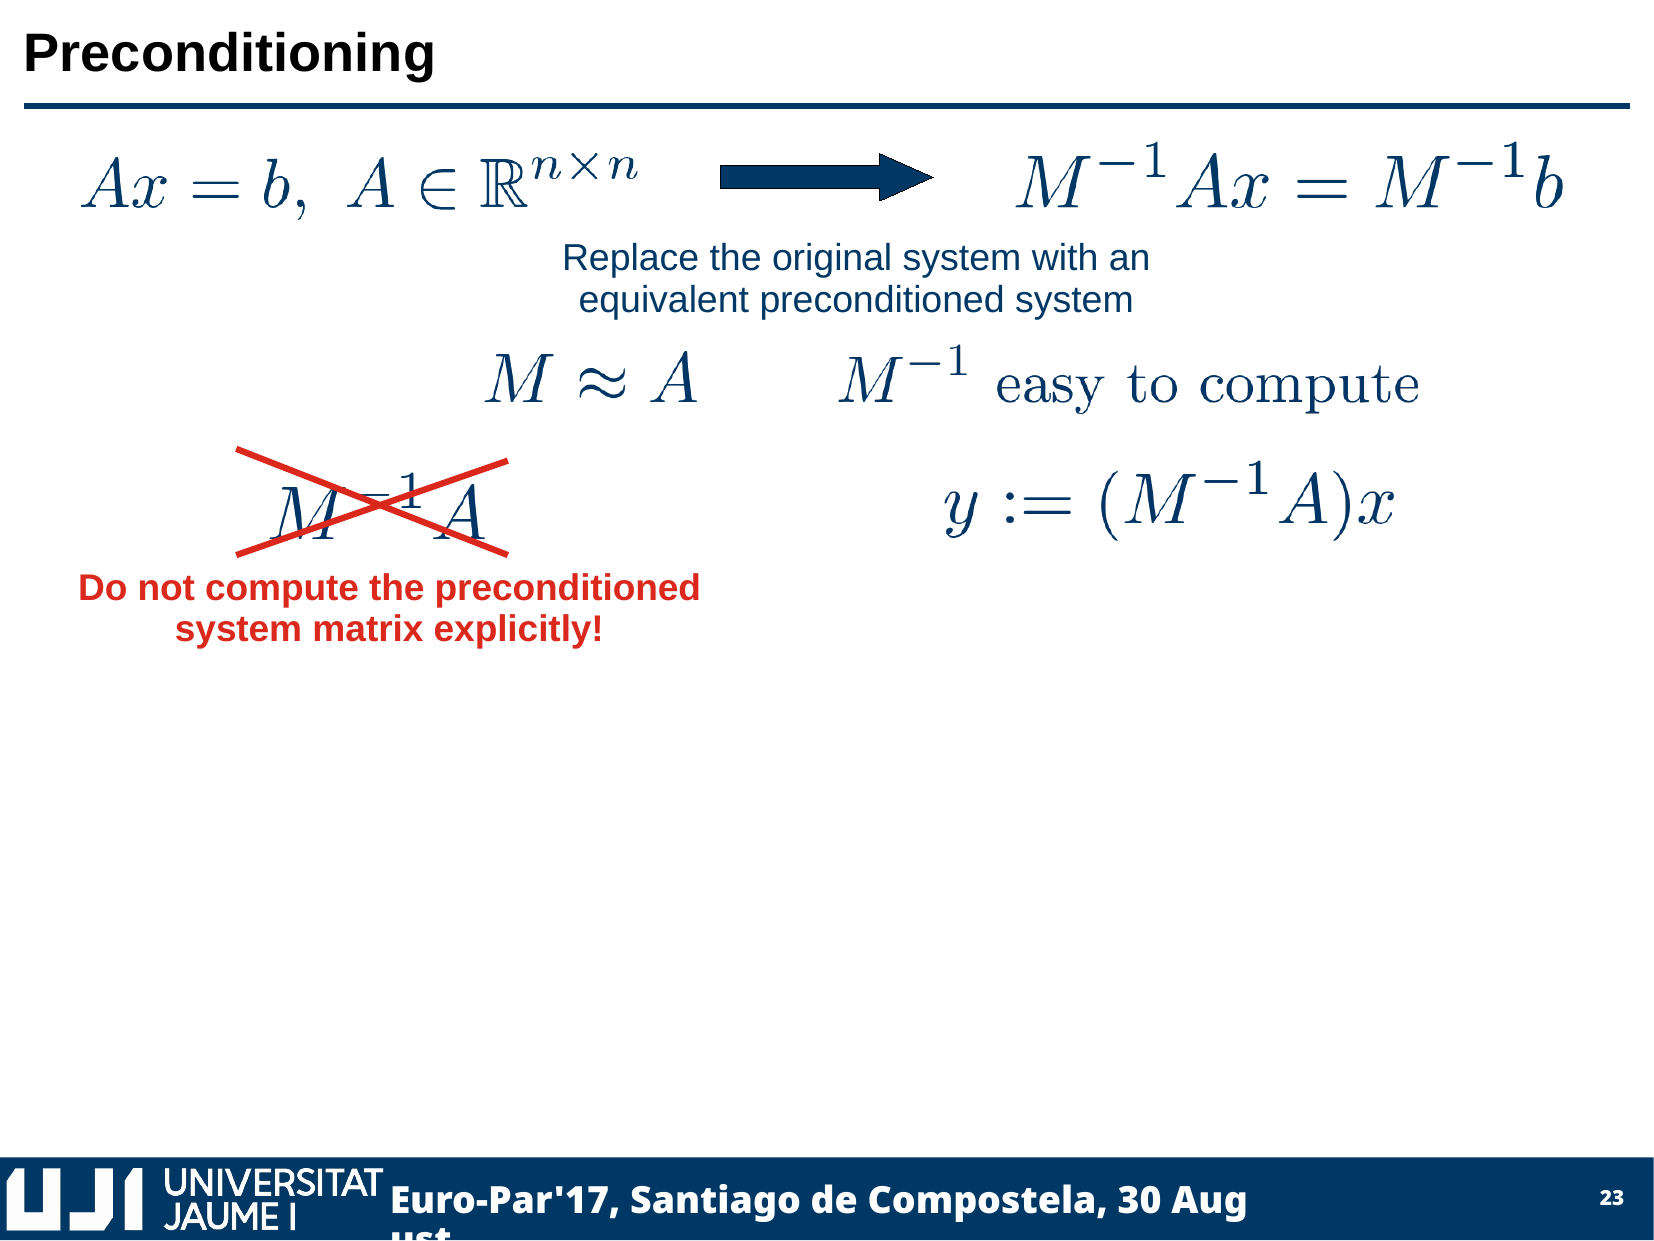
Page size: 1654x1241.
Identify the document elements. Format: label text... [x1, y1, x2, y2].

picture [944, 460, 1394, 541]
picture [1015, 141, 1563, 208]
picture [269, 472, 368, 539]
picture [81, 153, 638, 220]
picture [838, 344, 1418, 414]
picture [0, 1158, 390, 1241]
text_box Do not compute the preconditioned system matrix explicitly! [0, 566, 733, 650]
picture [295, 509, 455, 539]
picture [307, 472, 462, 501]
title Preconditioning [23, 0, 1630, 107]
list Replace the original system with an equivalent preconditioned system [437, 236, 1205, 343]
text_box [720, 153, 934, 201]
picture [484, 351, 697, 402]
picture [391, 473, 485, 539]
